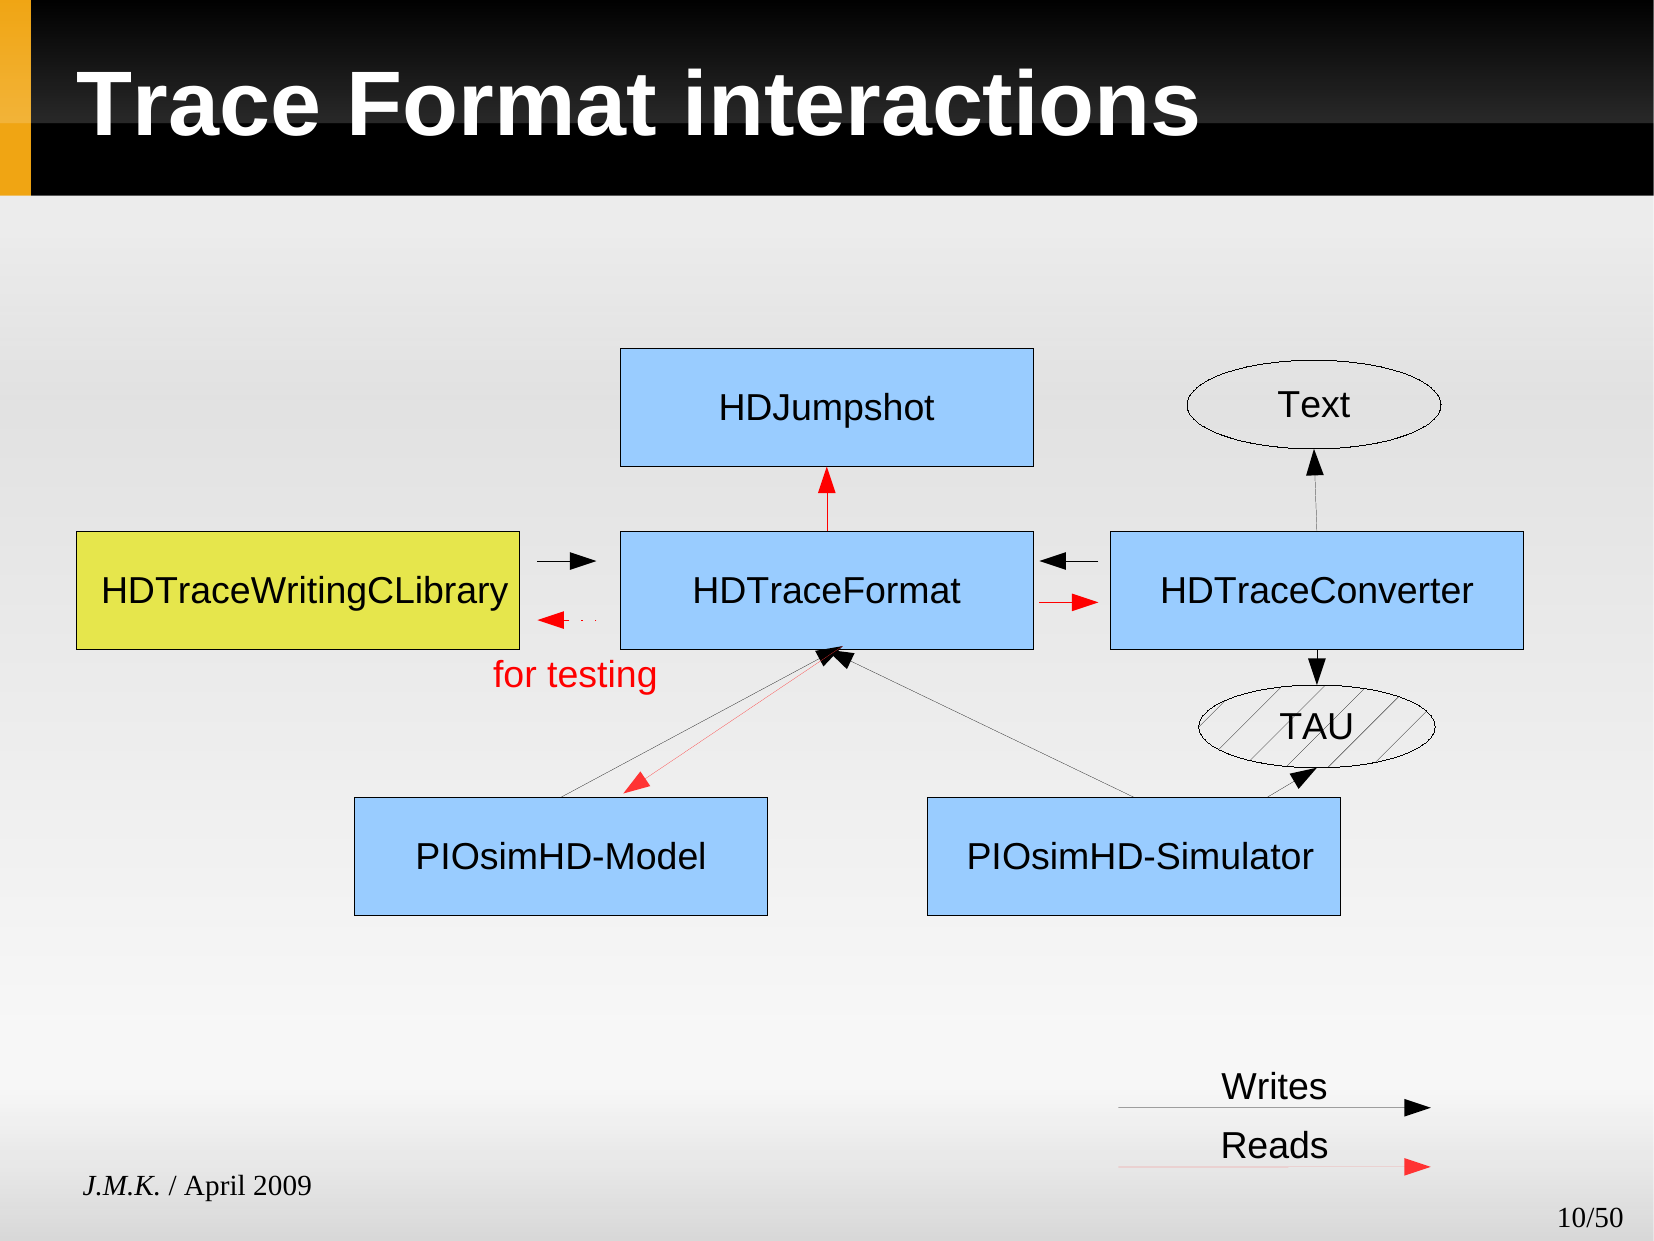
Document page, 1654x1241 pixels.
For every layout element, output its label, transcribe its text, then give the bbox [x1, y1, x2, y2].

text_box HDTraceFormat [620, 531, 1034, 650]
text_box PIOsimHD-Simulator [927, 797, 1341, 916]
text_box HDTraceConverter [1110, 531, 1524, 650]
text_box HDTraceWritingCLibrary [76, 531, 520, 650]
text_box PIOsimHD-Model [354, 797, 768, 916]
text_box TAU [1198, 685, 1436, 768]
text_box HDJumpshot [620, 348, 1034, 467]
title Trace Format interactions [76, 0, 1565, 208]
text_box Text [1187, 360, 1442, 449]
picture [0, 0, 1654, 1241]
text_box for testing [478, 645, 673, 703]
